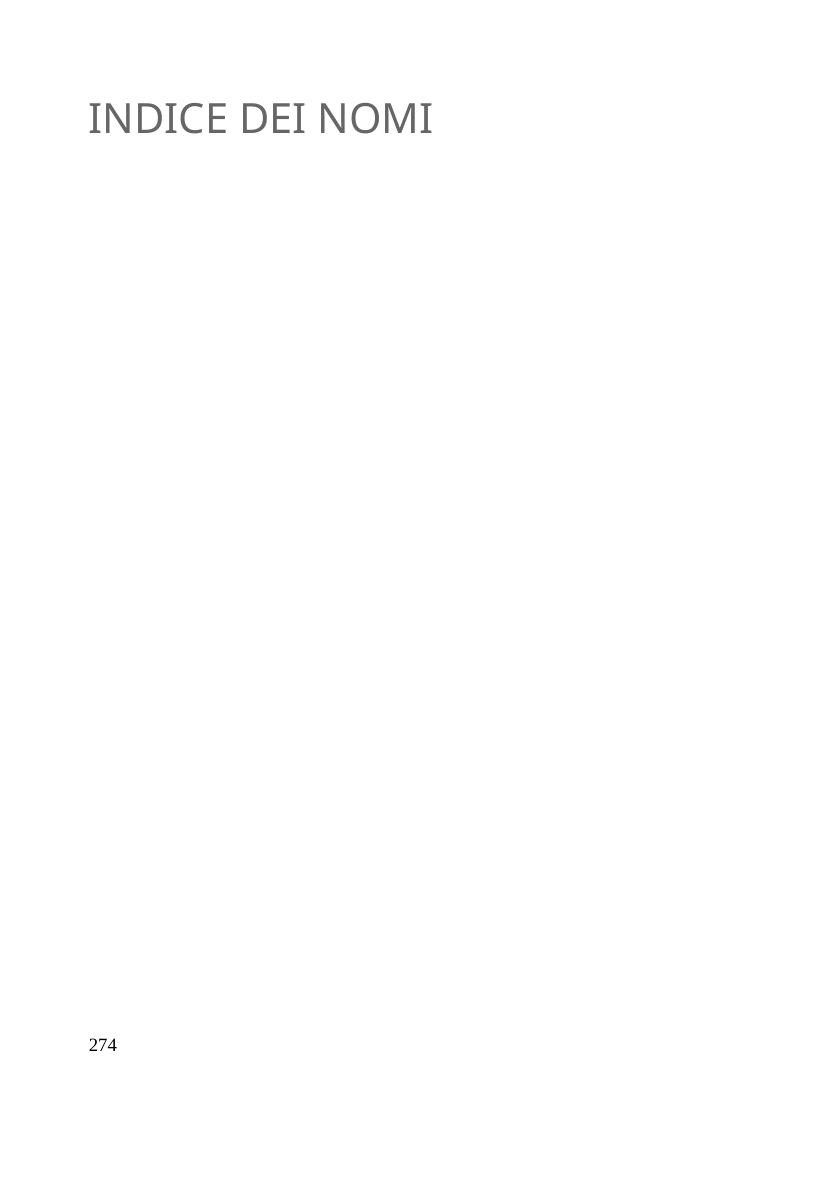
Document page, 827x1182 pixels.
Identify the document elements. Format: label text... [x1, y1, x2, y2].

text INDICE DEI NOMI [88, 88, 738, 145]
